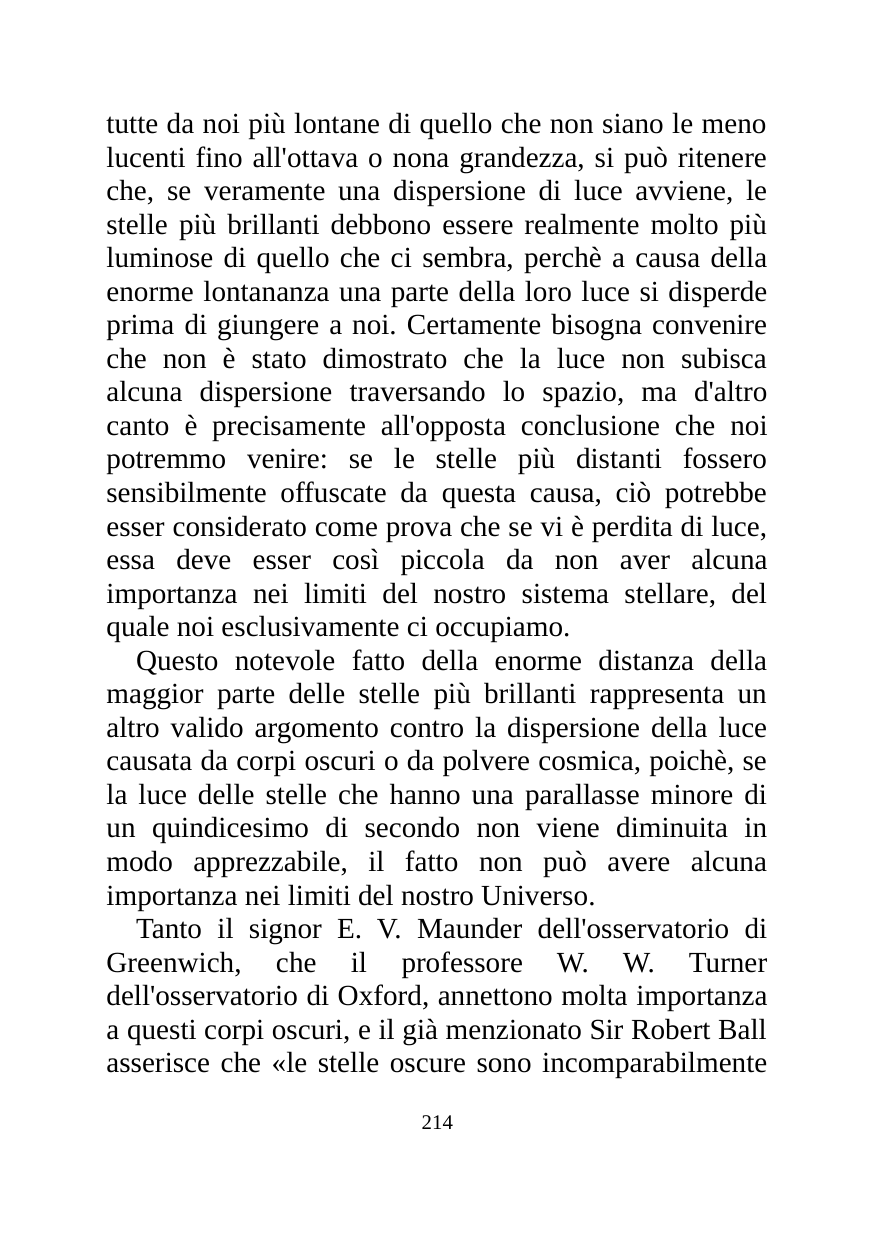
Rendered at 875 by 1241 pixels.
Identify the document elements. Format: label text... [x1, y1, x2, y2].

text Questo notevole fatto della enorme distanza della maggior parte delle stelle più brillanti rappresenta un altro valido argomento contro la dispersione della luce causata da corpi oscuri o da polvere cosmica, poichè, se la luce delle stelle che hanno una parallasse minore di un quindicesimo di secondo non viene diminuita in modo apprezzabile, il fatto non può avere alcuna importanza nei limiti del nostro Universo. [106, 643, 768, 911]
text tutte da noi più lontane di quello che non siano le meno lucenti fino all'ottava o nona grandezza, si può ritenere che, se veramente una dispersione di luce avviene, le stelle più brillanti debbono essere realmente molto più luminose di quello che ci sembra, perchè a causa della enorme lontananza una parte della loro luce si disperde prima di giungere a noi. Certamente bisogna convenire che non è stato dimostrato che la luce non subisca alcuna dispersione traversando lo spazio, ma d'altro canto è precisamente all'opposta conclusione che noi potremmo venire: se le stelle più distanti fossero sensibilmente offuscate da questa causa, ciò potrebbe esser considerato come prova che se vi è perdita di luce, essa deve esser così piccola da non aver alcuna importanza nei limiti del nostro sistema stellare, del quale noi esclusivamente ci occupiamo. [106, 106, 768, 643]
text Tanto il signor E. V. Maunder dell'osservatorio di Greenwich, che il professore W. W. Turner dell'osservatorio di Oxford, annettono molta importanza a questi corpi oscuri, e il già menzionato Sir Robert Ball asserisce che «le stelle oscure sono incomparabilmente [106, 911, 768, 1079]
